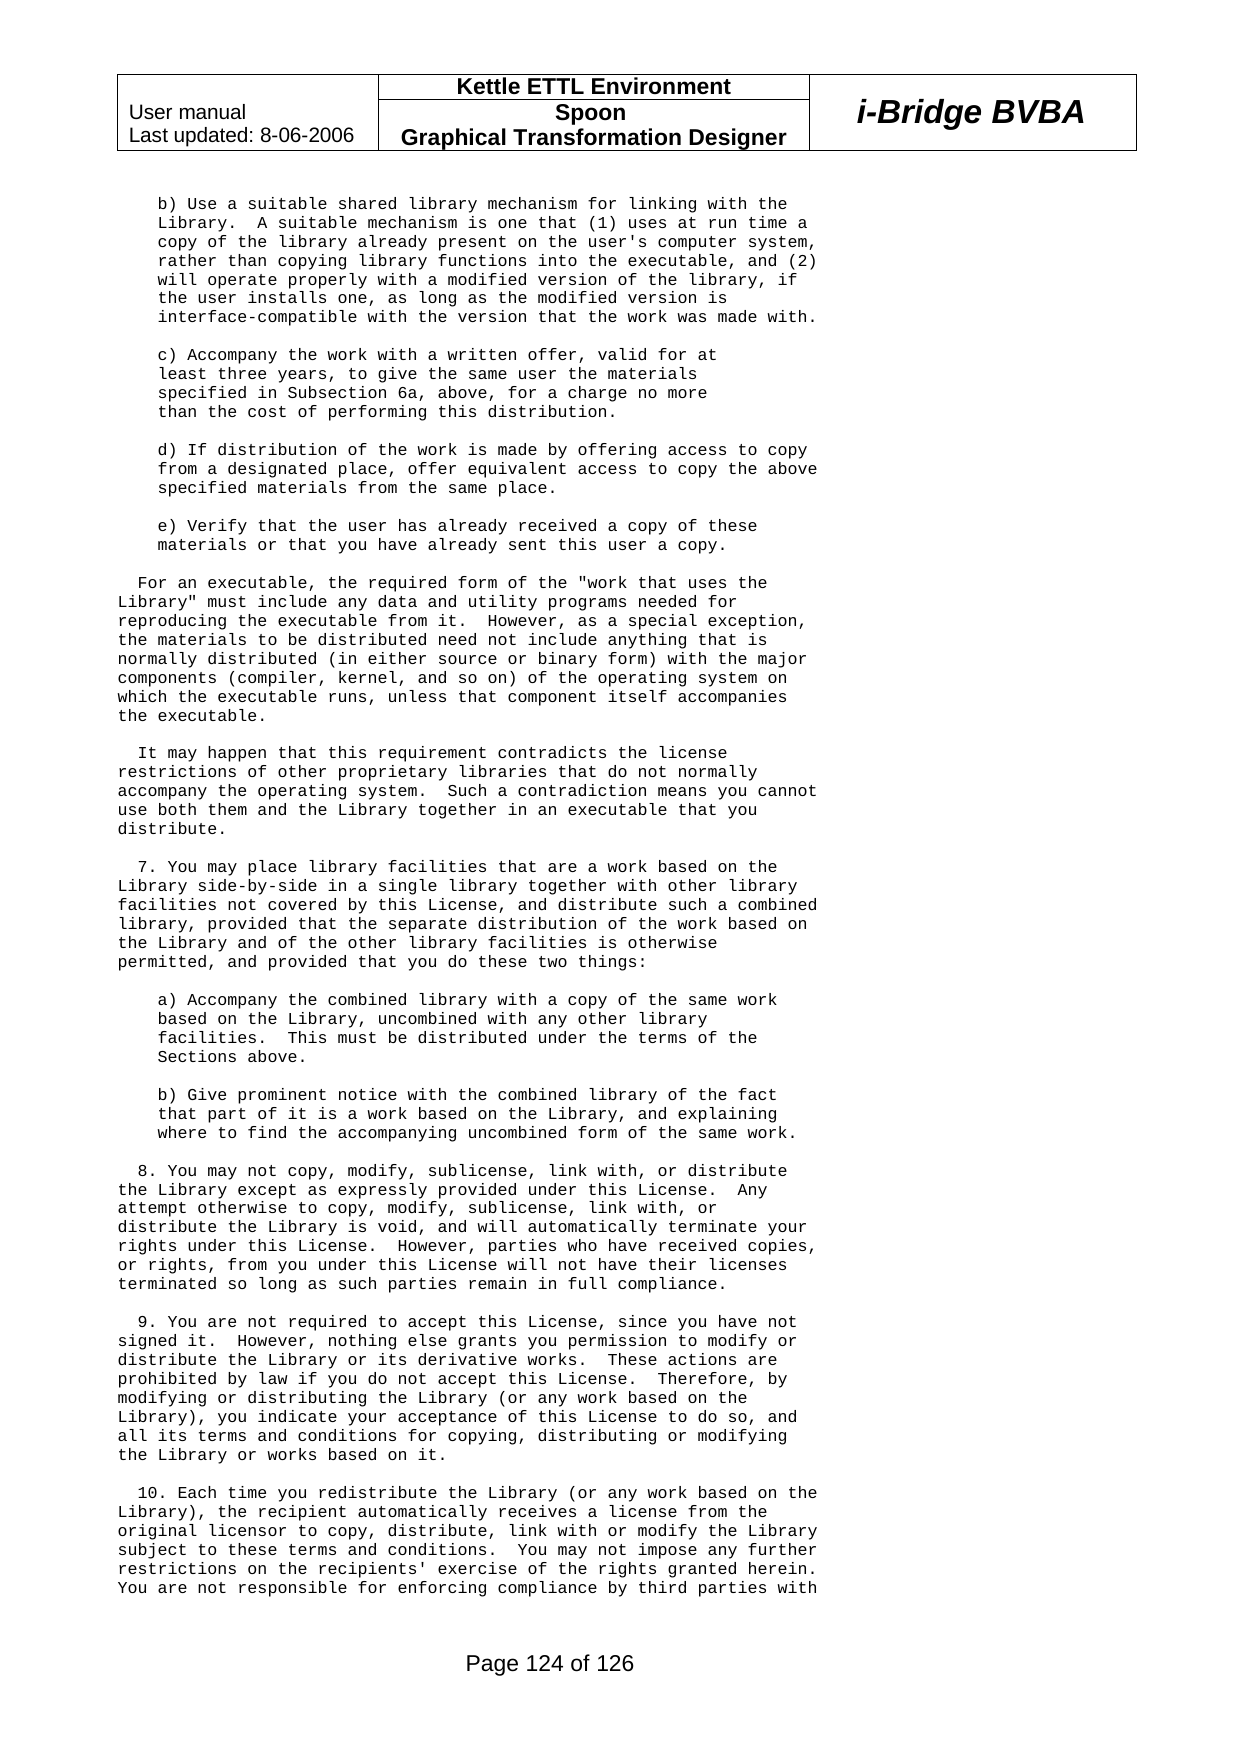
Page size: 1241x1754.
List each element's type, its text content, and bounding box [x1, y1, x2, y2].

text b) Use a suitable shared library mechanism for linking with the Library. A suitable mechanism is one that (1) uses at run time a copy of the library already present on the user's computer system, rather than copying library functions into the executable, and (2) will operate properly with a modified version of the library, if the user installs one, as long as the modified version is interface-compatible with the version that the work was made with. c) Accompany the work with a written offer, valid for at least three years, to give the same user the materials specified in Subsection 6a, above, for a charge no more than the cost of performing this distribution. d) If distribution of the work is made by offering access to copy from a designated place, offer equivalent access to copy the above specified materials from the same place. e) Verify that the user has already received a copy of these materials or that you have already sent this user a copy. For an executable, the required form of the "work that uses the Library" must include any data and utility programs needed for reproducing the executable from it. However, as a special exception, the materials to be distributed need not include anything that is normally distributed (in either source or binary form) with the major components (compiler, kernel, and so on) of the operating system on which the executable runs, unless that component itself accompanies the executable. It may happen that this requirement contradicts the license restrictions of other proprietary libraries that do not normally accompany the operating system. Such a contradiction means you cannot use both them and the Library together in an executable that you distribute. 7. You may place library facilities that are a work based on the Library side-by-side in a single library together with other library facilities not covered by this License, and distribute such a combined library, provided that the separate distribution of the work based on the Library and of the other library facilities is otherwise permitted, and provided that you do these two things: a) Accompany the combined library with a copy of the same work based on the Library, uncombined with any other library facilities. This must be distributed under the terms of the Sections above. b) Give prominent notice with the combined library of the fact that part of it is a work based on the Library, and explaining where to find the accompanying uncombined form of the same work. 8. You may not copy, modify, sublicense, link with, or distribute the Library except as expressly provided under this License. Any attempt otherwise to copy, modify, sublicense, link with, or distribute the Library is void, and will automatically terminate your rights under this License. However, parties who have received copies, or rights, from you under this License will not have their licenses terminated so long as such parties remain in full compliance. 9. You are not required to accept this License, since you have not signed it. However, nothing else grants you permission to modify or distribute the Library or its derivative works. These actions are prohibited by law if you do not accept this License. Therefore, by modifying or distributing the Library (or any work based on the Library), you indicate your acceptance of this License to do so, and all its terms and conditions for copying, distributing or modifying the Library or works based on it. 10. Each time you redistribute the Library (or any work based on the Library), the recipient automatically receives a license from the original licensor to copy, distribute, link with or modify the Library subject to these terms and conditions. You may not impose any further restrictions on the recipients' exercise of the rights granted herein. You are not responsible for enforcing compliance by third parties with [117, 176, 1137, 1598]
